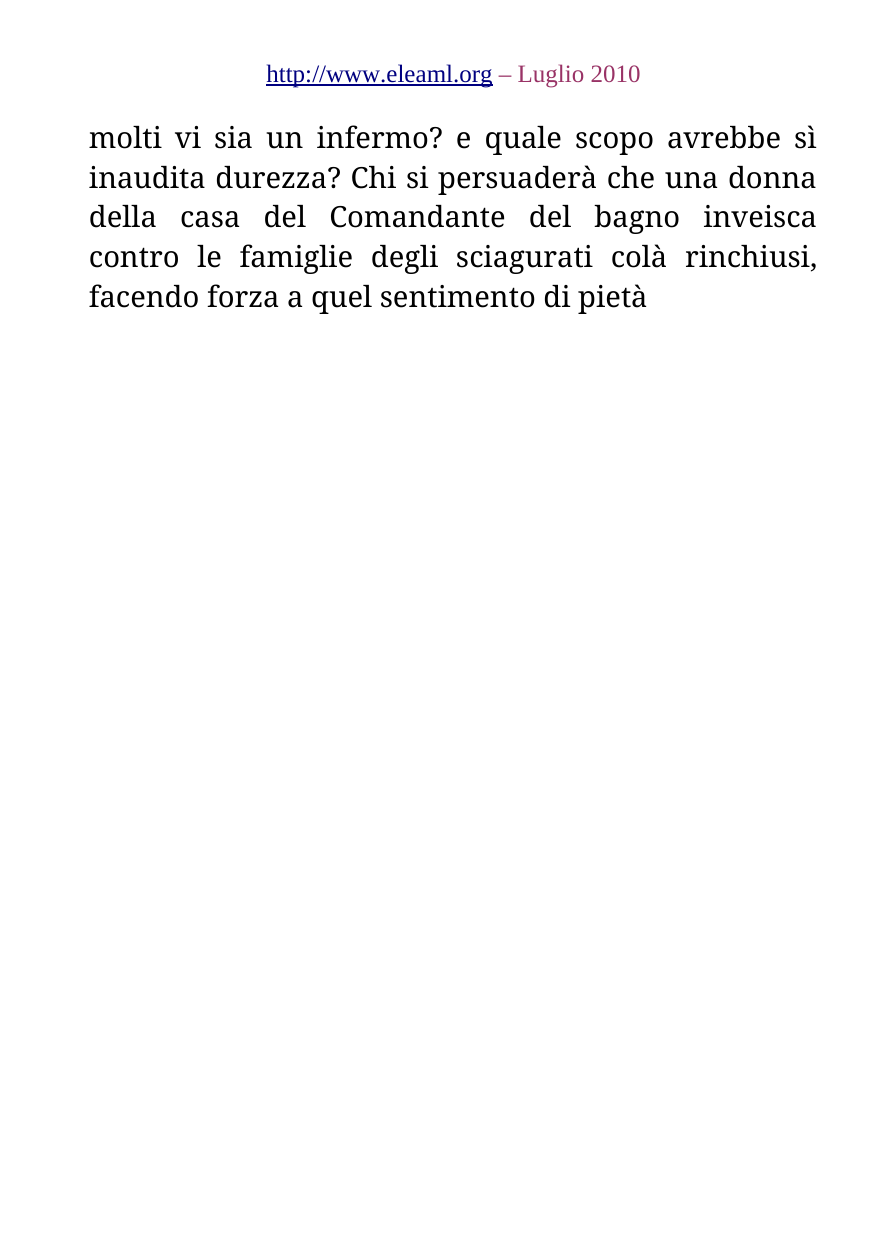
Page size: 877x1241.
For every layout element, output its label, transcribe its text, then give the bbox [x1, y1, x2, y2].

text molti vi sia un infermo? e quale scopo avrebbe sì inaudita durezza? Chi si persuaderà che una donna della casa del Comandante del bagno inveisca contro le famiglie degli sciagurati colà rinchiusi, facendo forza a quel sentimento di pietà [89, 117, 818, 316]
